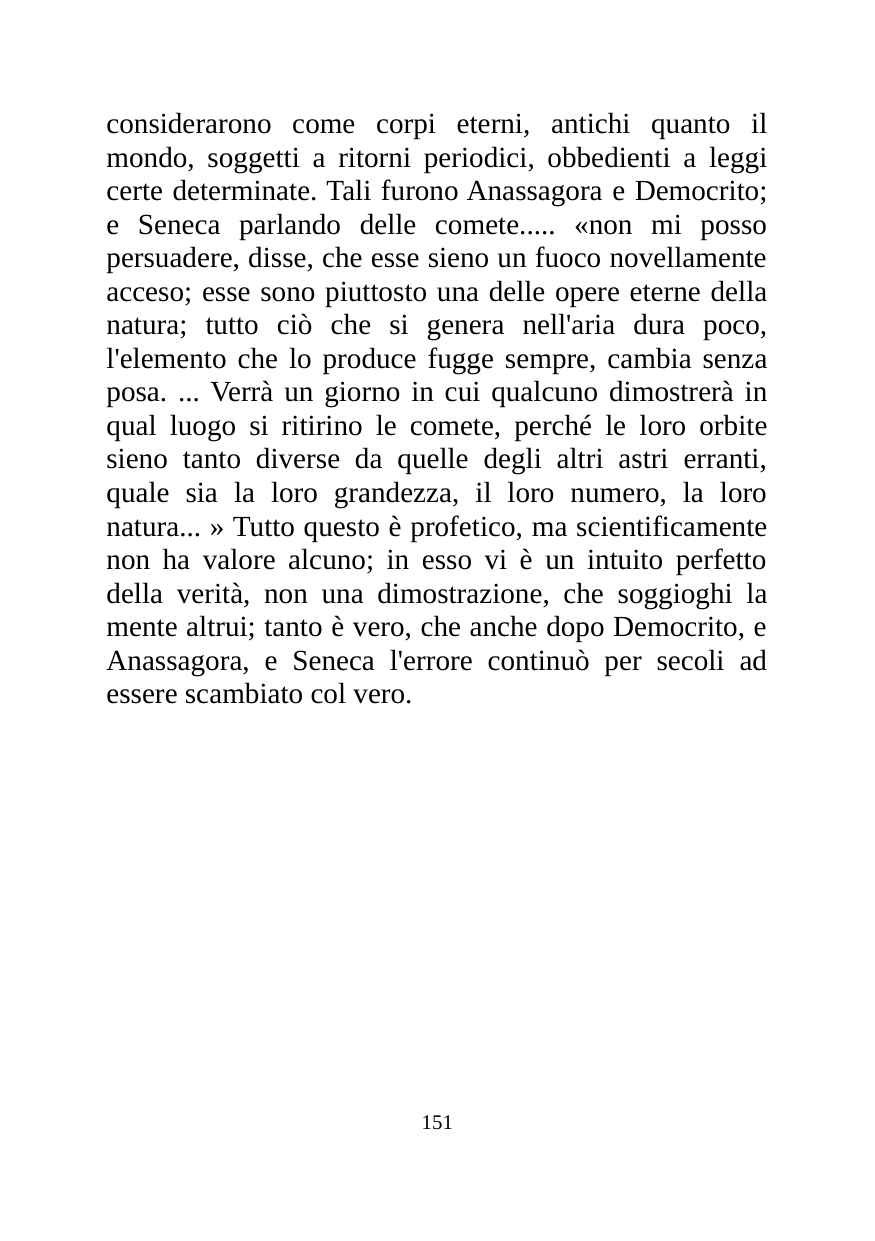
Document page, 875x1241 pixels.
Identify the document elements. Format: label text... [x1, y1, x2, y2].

text considerarono come corpi eterni, antichi quanto il mondo, soggetti a ritorni periodici, obbedienti a leggi certe determinate. Tali furono Anassagora e Democrito; e Seneca parlando delle comete..... «non mi posso persuadere, disse, che esse sieno un fuoco novellamente acceso; esse sono piuttosto una delle opere eterne della natura; tutto ciò che si genera nell'aria dura poco, l'elemento che lo produce fugge sempre, cambia senza posa. ... Verrà un giorno in cui qualcuno dimostrerà in qual luogo si ritirino le comete, perché le loro orbite sieno tanto diverse da quelle degli altri astri erranti, quale sia la loro grandezza, il loro numero, la loro natura... » Tutto questo è profetico, ma scientificamente non ha valore alcuno; in esso vi è un intuito perfetto della verità, non una dimostrazione, che soggioghi la mente altrui; tanto è vero, che anche dopo Democrito, e Anassagora, e Seneca l'errore continuò per secoli ad essere scambiato col vero. [106, 106, 768, 710]
